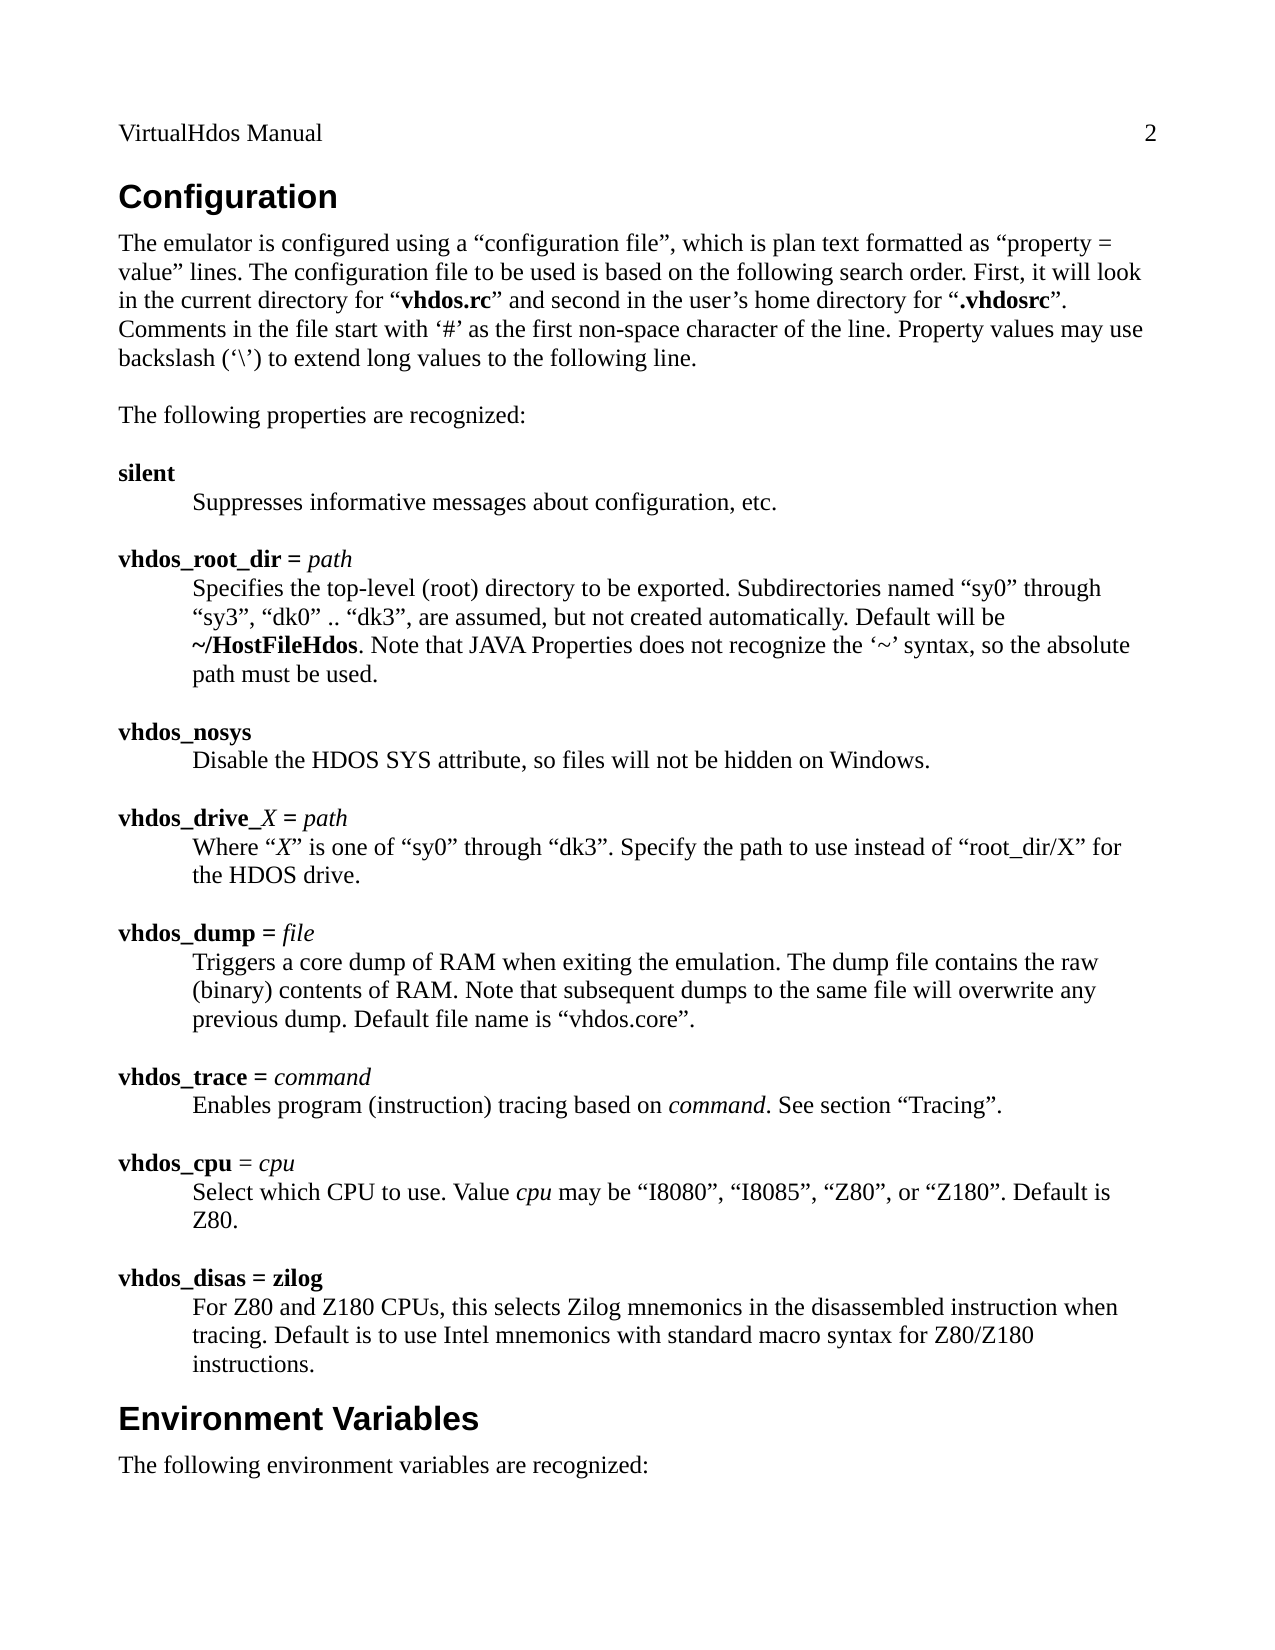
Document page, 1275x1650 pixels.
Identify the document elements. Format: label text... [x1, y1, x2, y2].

text vhdos_dump = file [118, 918, 1157, 947]
subtitle Configuration [118, 177, 1157, 216]
text vhdos_disas = zilog [118, 1263, 1157, 1292]
subtitle Environment Variables [118, 1399, 1157, 1437]
text Triggers a core dump of RAM when exiting the emulation. The dump file contains the raw (binary) contents of RAM. Note that subsequent dumps to the same file will overwrite any previous dump. Default file name is “vhdos.core”. [192, 947, 1157, 1033]
text vhdos_drive_X = path [118, 803, 1157, 832]
text silent [118, 458, 1157, 487]
text vhdos_nosys [118, 717, 1157, 746]
text Where “X” is one of “sy0” through “dk3”. Specify the path to use instead of “root_dir/X” for the HDOS drive. [192, 832, 1157, 889]
text The following properties are recognized: [118, 401, 1157, 429]
text The emulator is configured using a “configuration file”, which is plan text formatted as “property = value” lines. The configuration file to be used is based on the following search order. First, it will look in the current directory for “vhdos.rc” and second in the user’s home directory for “.vhdosrc”. Comments in the file start with ‘#’ as the first non-space character of the line. Property values may use backslash (‘\’) to extend long values to the following line. [118, 228, 1157, 372]
text Enables program (instruction) tracing based on command. See section “Tracing”. [192, 1091, 1157, 1119]
text vhdos_root_dir = path [118, 544, 1157, 573]
text Disable the HDOS SYS attribute, so files will not be hidden on Windows. [192, 746, 1157, 774]
text Suppresses informative messages about configuration, etc. [192, 487, 1157, 516]
text vhdos_cpu = cpu [118, 1148, 1157, 1177]
text Select which CPU to use. Value cpu may be “I8080”, “I8085”, “Z80”, or “Z180”. Default is Z80. [192, 1177, 1157, 1234]
text For Z80 and Z180 CPUs, this selects Zilog mnemonics in the disassembled instruction when tracing. Default is to use Intel mnemonics with standard macro syntax for Z80/Z180 instructions. [192, 1292, 1157, 1378]
text The following environment variables are recognized: [118, 1450, 1157, 1479]
text vhdos_trace = command [118, 1062, 1157, 1091]
text Specifies the top-level (root) directory to be exported. Subdirectories named “sy0” through “sy3”, “dk0” .. “dk3”, are assumed, but not created automatically. Default will be ~/HostFileHdos. Note that JAVA Properties does not recognize the ‘~’ syntax, so the absolute path must be used. [192, 573, 1157, 688]
